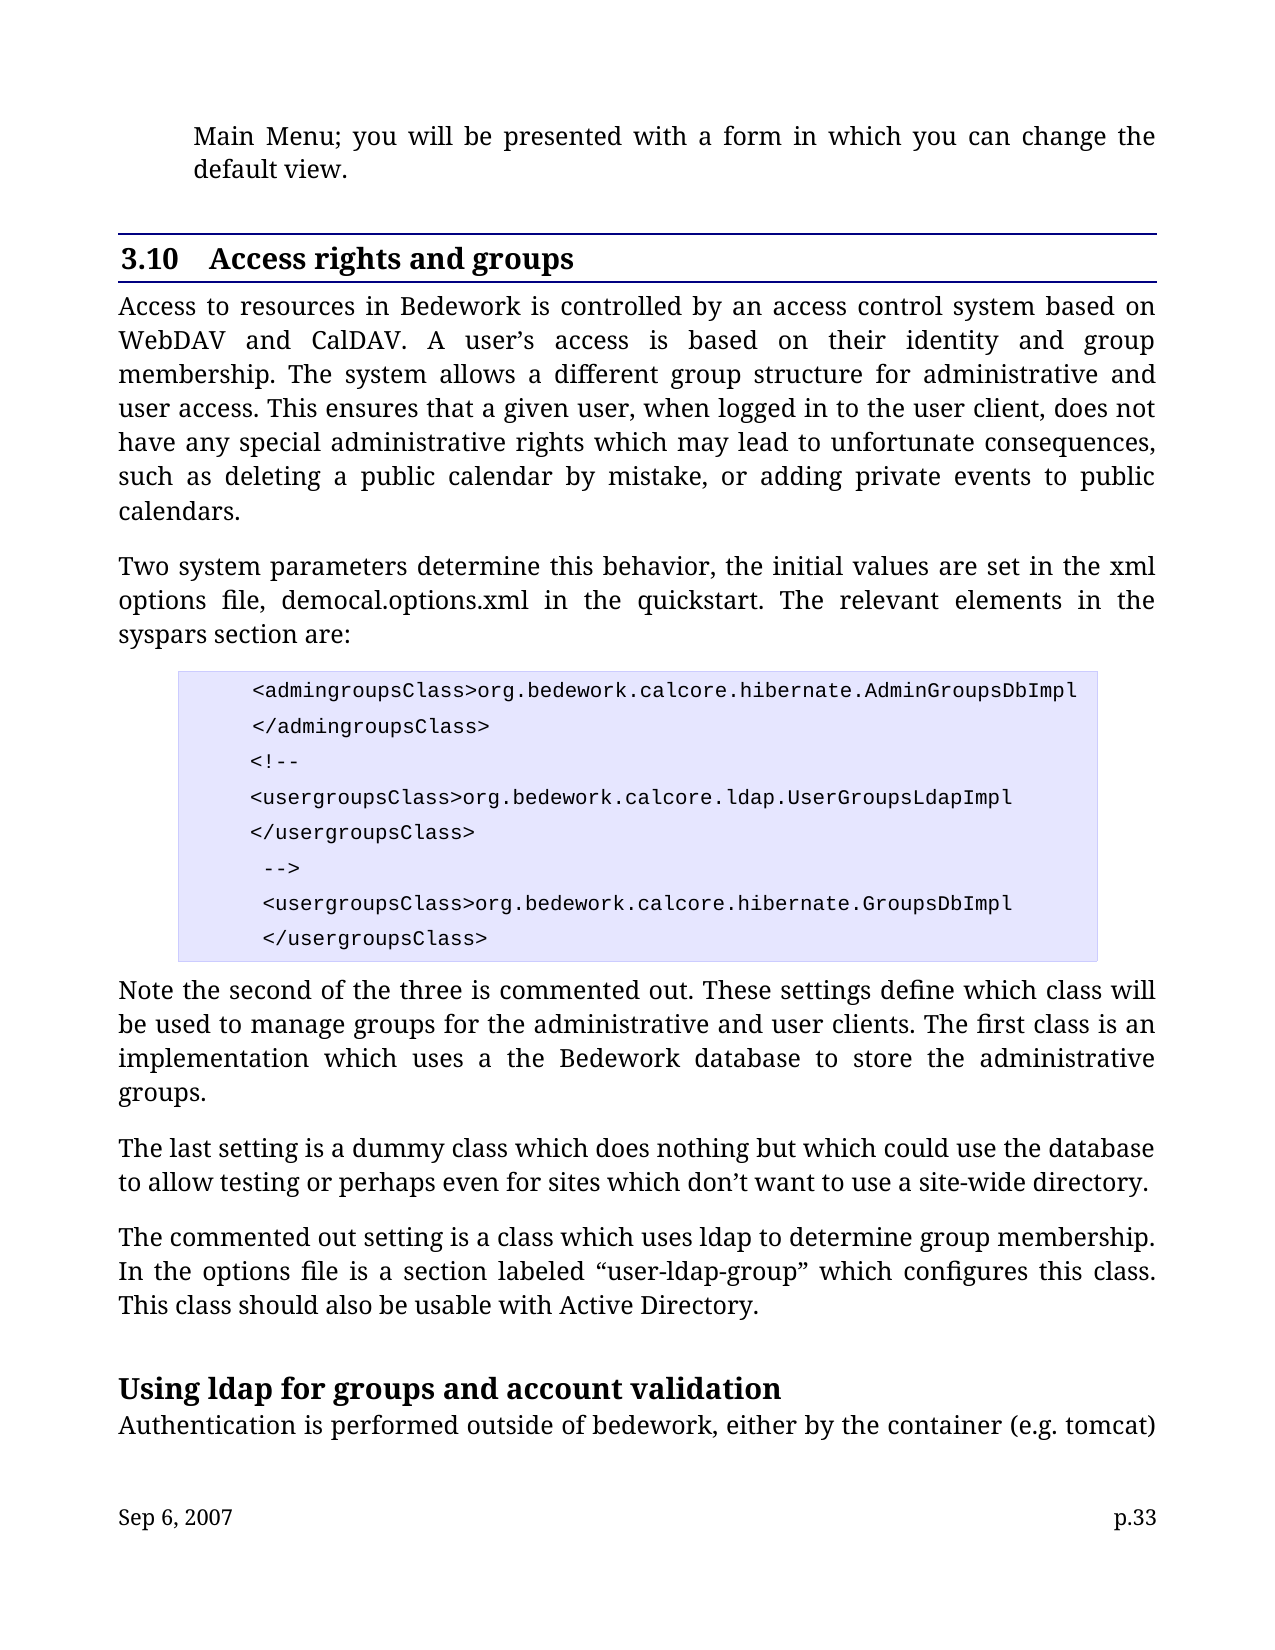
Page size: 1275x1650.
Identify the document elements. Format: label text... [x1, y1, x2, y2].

text </usergroupsClass> [179, 813, 1097, 846]
text <usergroupsClass>org.bedework.calcore.ldap.UserGroupsLdapImpl [179, 778, 1097, 810]
text Note the second of the three is commented out. These settings define which class will be used to manage groups for the administrative and user clients. The first class is an implementation which uses a the Bedework database to store the administrative groups. [118, 973, 1157, 1109]
text </usergroupsClass> [179, 919, 1097, 961]
text <usergroupsClass>org.bedework.calcore.hibernate.GroupsDbImpl [179, 884, 1097, 917]
list Main Menu; you will be presented with a form in which you can change the default view. [156, 118, 1157, 186]
text Access to resources in Bedework is controlled by an access control system based on WebDAV and CalDAV. A user’s access is based on their identity and group membership. The system allows a different group structure for administrative and user access. This ensures that a given user, when logged in to the user client, does not have any special administrative rights which may lead to unfortunate consequences, such as deleting a public calendar by mistake, or adding private events to public calendars. [118, 289, 1157, 527]
text Authentication is performed outside of bedework, either by the container (e.g. tomcat) [118, 1408, 1157, 1442]
text <!-- [179, 742, 1097, 775]
text Two system parameters determine this behavior, the initial values are set in the xml options file, democal.options.xml in the quickstart. The relevant elements in the syspars section are: [118, 548, 1157, 650]
text --> [179, 848, 1097, 881]
subtitle Access rights and groups [118, 235, 1157, 281]
text The commented out setting is a class which uses ldap to determine group membership. In the options file is a section labeled “user-ldap-group” which configures this class. This class should also be usable with Active Directory. [118, 1219, 1157, 1322]
text </admingroupsClass> [179, 707, 1097, 739]
text The last setting is a dummy class which does nothing but which could use the database to allow testing or perhaps even for sites which don’t want to use a site-wide directory. [118, 1130, 1157, 1198]
text <admingroupsClass>org.bedework.calcore.hibernate.AdminGroupsDbImpl [179, 672, 1097, 704]
subtitle Using ldap for groups and account validation [118, 1368, 1157, 1408]
